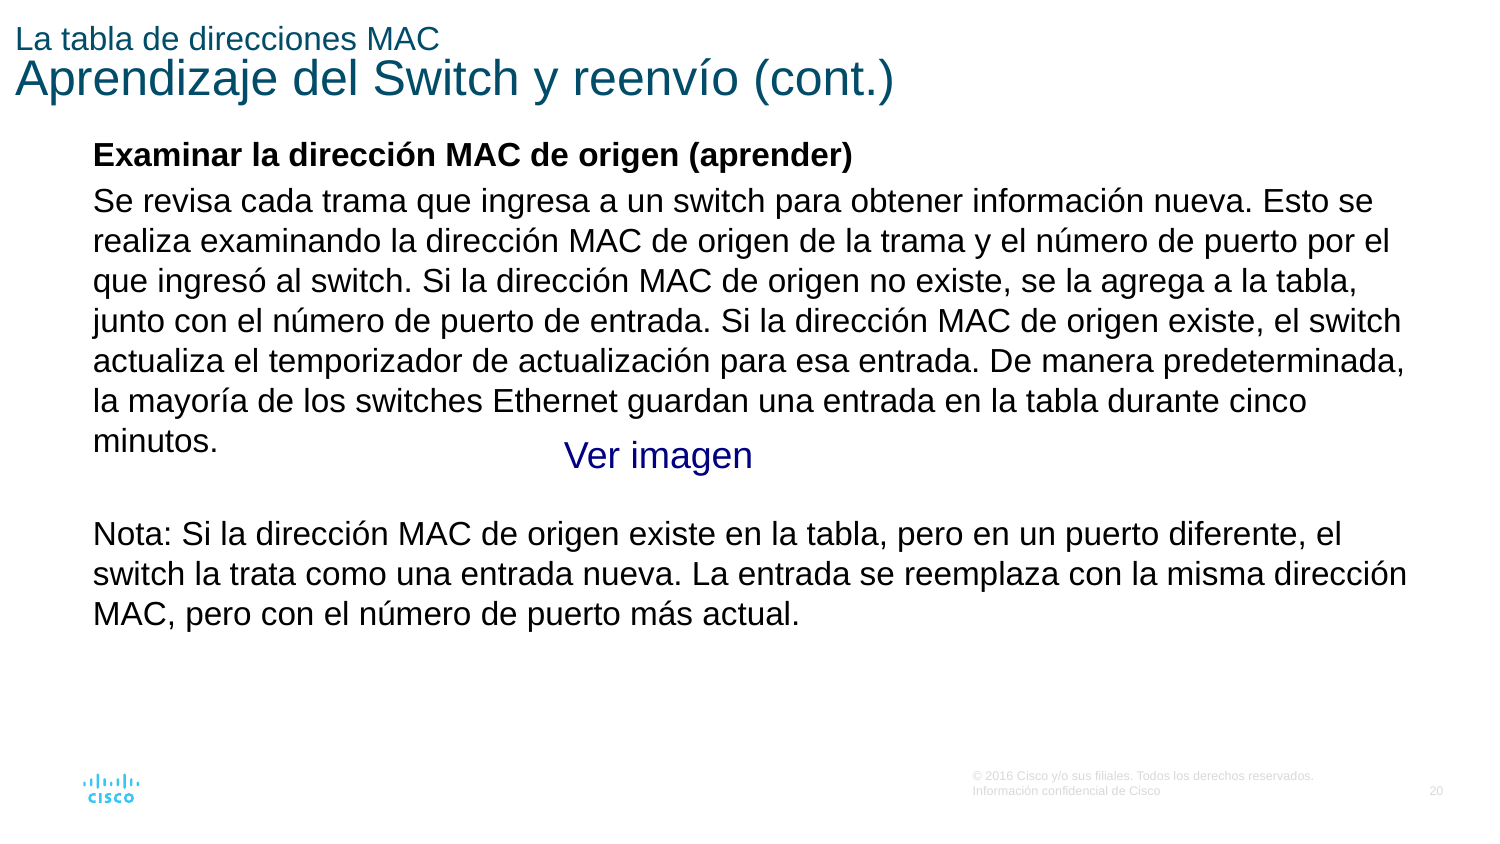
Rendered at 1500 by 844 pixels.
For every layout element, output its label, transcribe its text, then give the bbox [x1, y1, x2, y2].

title La tabla de direcciones MAC Aprendizaje del Switch y reenvío (cont.) [0, 5, 1369, 126]
list Examinar la dirección MAC de origen (aprender) Se revisa cada trama que ingresa a un switch para obtener información nueva. Esto se realiza examinando la dirección MAC de origen de la trama y el número de puerto por el que ingresó al switch. Si la dirección MAC de origen no existe, se la agrega a la tabla, junto con el número de puerto de entrada. Si la dirección MAC de origen existe, el switch actualiza el temporizador de actualización para esa entrada. De manera predeterminada, la mayoría de los switches Ethernet guardan una entrada en la tabla durante cinco minutos. Nota: Si la dirección MAC de origen existe en la tabla, pero en un puerto diferente, el switch la trata como una entrada nueva. La entrada se reemplaza con la misma dirección MAC, pero con el número de puerto más actual. [77, 125, 1437, 650]
text_box Ver imagen [549, 427, 857, 502]
